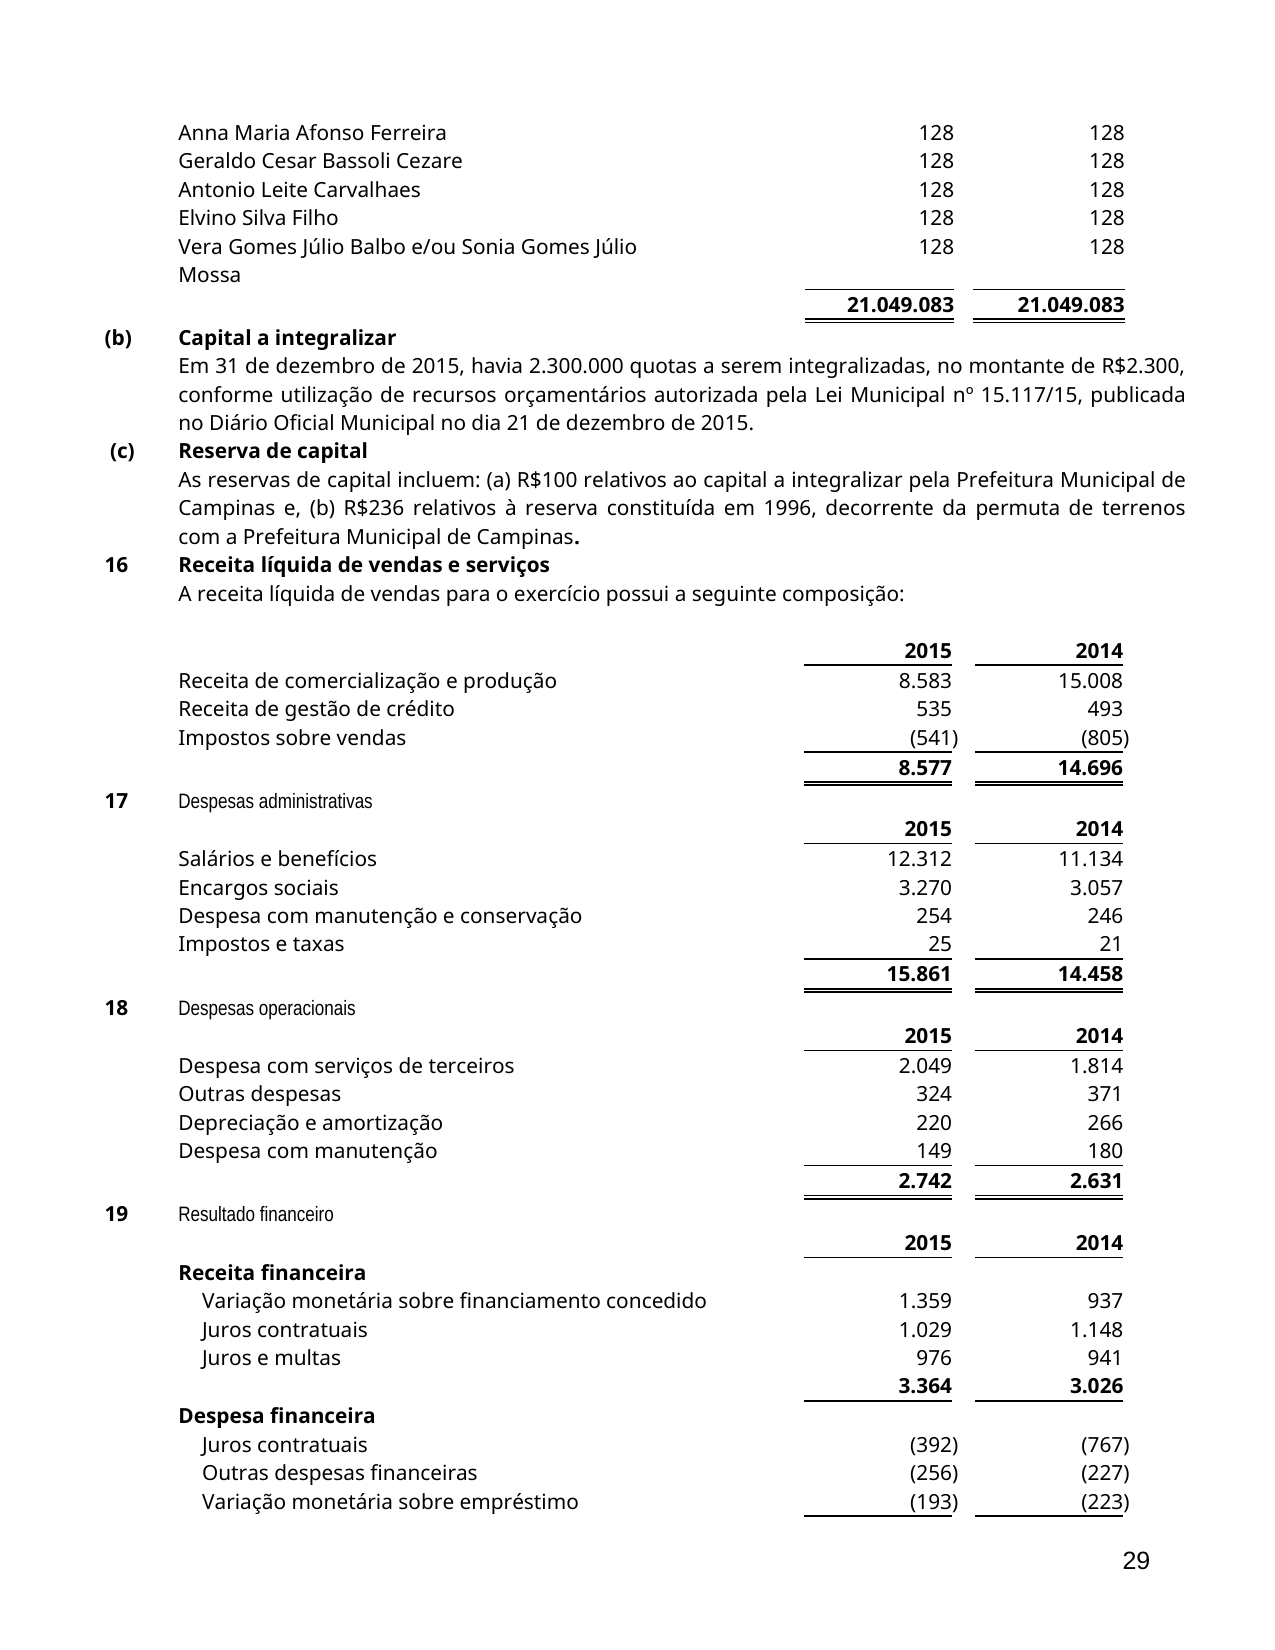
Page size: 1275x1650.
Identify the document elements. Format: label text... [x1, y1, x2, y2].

table_cell [1123, 901, 1147, 929]
table_cell 266 [975, 1108, 1123, 1136]
table_cell Despesa financeira [178, 1400, 804, 1430]
table_cell Impostos e taxas [178, 930, 804, 958]
table_cell [1123, 1286, 1147, 1315]
table_cell Receita financeira [178, 1256, 804, 1286]
table_header 2015 [804, 1228, 952, 1256]
table_cell Elvino Silva Filho [178, 204, 699, 232]
table_cell ) [952, 1430, 975, 1458]
table_cell [952, 873, 975, 901]
table_cell [178, 1165, 804, 1195]
table_cell 128 [805, 147, 954, 175]
table_cell [699, 118, 805, 147]
table_cell (541 [804, 723, 952, 751]
table_cell 1.148 [975, 1315, 1123, 1343]
table_cell Depreciação e amortização [178, 1108, 804, 1136]
table_cell [952, 930, 975, 958]
table_cell [952, 1136, 975, 1165]
table_cell [975, 1258, 1123, 1286]
table_cell 324 [804, 1080, 952, 1108]
table_cell Antonio Leite Carvalhaes [178, 175, 699, 203]
table_cell [699, 289, 805, 318]
table_header 2014 [975, 1228, 1123, 1256]
table_cell Outras despesas financeiras [178, 1459, 804, 1487]
table_cell [1125, 289, 1148, 318]
table_cell 246 [975, 901, 1123, 929]
table_cell ) [952, 1487, 975, 1515]
table_cell 941 [975, 1343, 1123, 1372]
table_header 2015 [804, 1021, 952, 1049]
table_header [1123, 1228, 1147, 1256]
table_cell [952, 1343, 975, 1372]
table_cell 3.057 [975, 873, 1123, 901]
table_cell Juros contratuais [178, 1430, 804, 1458]
table_cell [1123, 1400, 1147, 1430]
text 19 Resultado financeiro [104, 1199, 1187, 1228]
table_cell Juros contratuais [178, 1315, 804, 1343]
table_cell [1123, 664, 1146, 694]
table_header 2015 [804, 814, 952, 843]
table_header [1123, 636, 1146, 664]
table_header [952, 1228, 975, 1256]
table_cell [804, 1402, 952, 1430]
table_header [178, 1228, 804, 1256]
table_cell Despesa com serviços de terceiros [178, 1050, 804, 1079]
table_cell 128 [973, 118, 1124, 147]
text Em 31 de dezembro de 2015, havia 2.300.000 quotas a serem integralizadas, no montante de R$2.300, conforme utilização de recursos orçamentários autorizada pela Lei Municipal nº 15.117/15, publicada no Diário Oficial Municipal no dia 21 de dezembro de 2015. [178, 351, 1187, 437]
table_cell (805 [975, 723, 1123, 751]
table_cell (223 [975, 1487, 1123, 1515]
table_cell 8.577 [804, 753, 952, 781]
table_header [1123, 1021, 1147, 1049]
table_cell Anna Maria Afonso Ferreira [178, 118, 699, 147]
table_cell (227 [975, 1459, 1123, 1487]
table_cell 1.814 [975, 1051, 1123, 1079]
table_cell 128 [973, 232, 1124, 289]
table_header 2014 [975, 636, 1123, 664]
table_cell ) [952, 723, 975, 751]
table_cell [952, 751, 975, 781]
table_cell [952, 664, 975, 694]
table_header [952, 814, 975, 843]
table_cell [1125, 232, 1148, 289]
table_cell [1123, 958, 1147, 988]
table_cell [1123, 1165, 1147, 1195]
table_cell [699, 204, 805, 232]
table_cell 128 [973, 175, 1124, 203]
table_cell [952, 1256, 975, 1286]
table_cell [1123, 930, 1147, 958]
table_header 2014 [975, 1021, 1123, 1049]
table_cell 128 [805, 232, 954, 289]
table_header [178, 814, 804, 843]
table_cell [954, 232, 973, 289]
table_cell [178, 1372, 804, 1400]
table_cell 8.583 [804, 666, 952, 694]
table_cell [952, 1050, 975, 1079]
table_cell [952, 1108, 975, 1136]
table_cell Receita de comercialização e produção [178, 664, 804, 694]
table_cell 371 [975, 1080, 1123, 1108]
table_cell 15.008 [975, 666, 1123, 694]
table_cell Variação monetária sobre financiamento concedido [178, 1286, 804, 1315]
table_cell Geraldo Cesar Bassoli Cezare [178, 147, 699, 175]
table_cell 937 [975, 1286, 1123, 1315]
table_cell [1123, 1256, 1147, 1286]
table_cell [1123, 1108, 1147, 1136]
table_cell [1123, 1136, 1147, 1165]
table_cell 128 [973, 147, 1124, 175]
table_cell 11.134 [975, 844, 1123, 873]
table_cell 2.049 [804, 1051, 952, 1079]
table_cell 976 [804, 1343, 952, 1372]
table_cell [1123, 873, 1147, 901]
table_cell 128 [973, 204, 1124, 232]
table_header 2015 [804, 636, 952, 664]
table_cell Encargos sociais [178, 873, 804, 901]
text A receita líquida de vendas para o exercício possui a seguinte composição: [178, 579, 1187, 607]
table_cell 21.049.083 [805, 290, 954, 318]
text As reservas de capital incluem: (a) R$100 relativos ao capital a integralizar pela Prefeitura Municipal de Campinas e, (b) R$236 relativos à reserva constituída em 1996, decorrente da permuta de terrenos com a Prefeitura Municipal de Campinas. [178, 465, 1187, 550]
table_cell [954, 118, 973, 147]
table_cell 3.270 [804, 873, 952, 901]
table_cell 220 [804, 1108, 952, 1136]
table_cell [954, 175, 973, 203]
table_cell [178, 751, 804, 781]
table_cell 14.458 [975, 960, 1123, 988]
table_cell Variação monetária sobre empréstimo [178, 1487, 804, 1515]
table_cell [952, 1080, 975, 1108]
table_cell 254 [804, 901, 952, 929]
table_cell 12.312 [804, 844, 952, 873]
table_cell Juros e multas [178, 1343, 804, 1372]
table_cell [699, 232, 805, 289]
text (b) Capital a integralizar [104, 323, 1187, 351]
table_cell 15.861 [804, 960, 952, 988]
table_cell Receita de gestão de crédito [178, 694, 804, 723]
table_cell [954, 147, 973, 175]
table_cell [178, 289, 699, 318]
table_cell [952, 1372, 975, 1400]
table_cell (767 [975, 1430, 1123, 1458]
table_cell 21 [975, 930, 1123, 958]
table_cell 149 [804, 1136, 952, 1165]
table_header 2014 [975, 814, 1123, 843]
table_cell 1.359 [804, 1286, 952, 1315]
table_cell ) [1123, 1430, 1147, 1458]
table_cell [1125, 147, 1148, 175]
table_cell (193 [804, 1487, 952, 1515]
table_cell [952, 1400, 975, 1430]
table_cell Despesa com manutenção e conservação [178, 901, 804, 929]
table_cell [699, 175, 805, 203]
table_cell [1125, 175, 1148, 203]
text 18 Despesas operacionais [104, 993, 1187, 1021]
table_cell [975, 1402, 1123, 1430]
table_cell 2.631 [975, 1166, 1123, 1195]
table_cell ) [1123, 723, 1146, 751]
table_cell 21.049.083 [973, 290, 1124, 318]
table_cell [1125, 118, 1148, 147]
table_header [178, 1021, 804, 1049]
table_cell [952, 1286, 975, 1315]
table_cell 1.029 [804, 1315, 952, 1343]
table_cell [1123, 1315, 1147, 1343]
table_cell [952, 1315, 975, 1343]
table_cell 3.364 [804, 1372, 952, 1400]
table_cell [1125, 204, 1148, 232]
table_header [952, 636, 975, 664]
table_cell 128 [805, 175, 954, 203]
list (c) Reserva de capital [104, 437, 1187, 465]
table_cell ) [952, 1459, 975, 1487]
table_header [1123, 814, 1147, 843]
table_cell 25 [804, 930, 952, 958]
table_cell [952, 694, 975, 723]
table_cell Despesa com manutenção [178, 1136, 804, 1165]
table_cell 180 [975, 1136, 1123, 1165]
table_cell 128 [805, 118, 954, 147]
table_cell [952, 958, 975, 988]
table_cell (392 [804, 1430, 952, 1458]
table_cell [1123, 1343, 1147, 1372]
table_header [952, 1021, 975, 1049]
table_cell [954, 289, 973, 318]
table_cell Impostos sobre vendas [178, 723, 804, 751]
table_cell [1123, 1050, 1147, 1079]
table_cell (256 [804, 1459, 952, 1487]
table_cell 128 [805, 204, 954, 232]
table_cell [1123, 751, 1146, 781]
table_cell [699, 147, 805, 175]
table_cell [1123, 694, 1146, 723]
table_cell [952, 901, 975, 929]
text 16 Receita líquida de vendas e serviços [104, 550, 1187, 579]
table_cell 493 [975, 694, 1123, 723]
table_cell [1123, 843, 1147, 873]
table_cell 3.026 [975, 1372, 1123, 1400]
table_cell [1123, 1080, 1147, 1108]
table_cell Salários e benefícios [178, 843, 804, 873]
table_cell [952, 843, 975, 873]
table_cell 14.696 [975, 753, 1123, 781]
table_cell ) [1123, 1459, 1147, 1487]
table_cell [1123, 1372, 1147, 1400]
table_cell [178, 958, 804, 988]
table_cell [804, 1258, 952, 1286]
text 17 Despesas administrativas [104, 786, 1187, 814]
table_cell ) [1123, 1487, 1147, 1515]
table_cell [952, 1165, 975, 1195]
table_header [178, 636, 804, 664]
table_cell 535 [804, 694, 952, 723]
table_cell [954, 204, 973, 232]
table_cell 2.742 [804, 1166, 952, 1195]
table_cell Vera Gomes Júlio Balbo e/ou Sonia Gomes Júlio Mossa [178, 232, 699, 289]
table_cell Outras despesas [178, 1080, 804, 1108]
